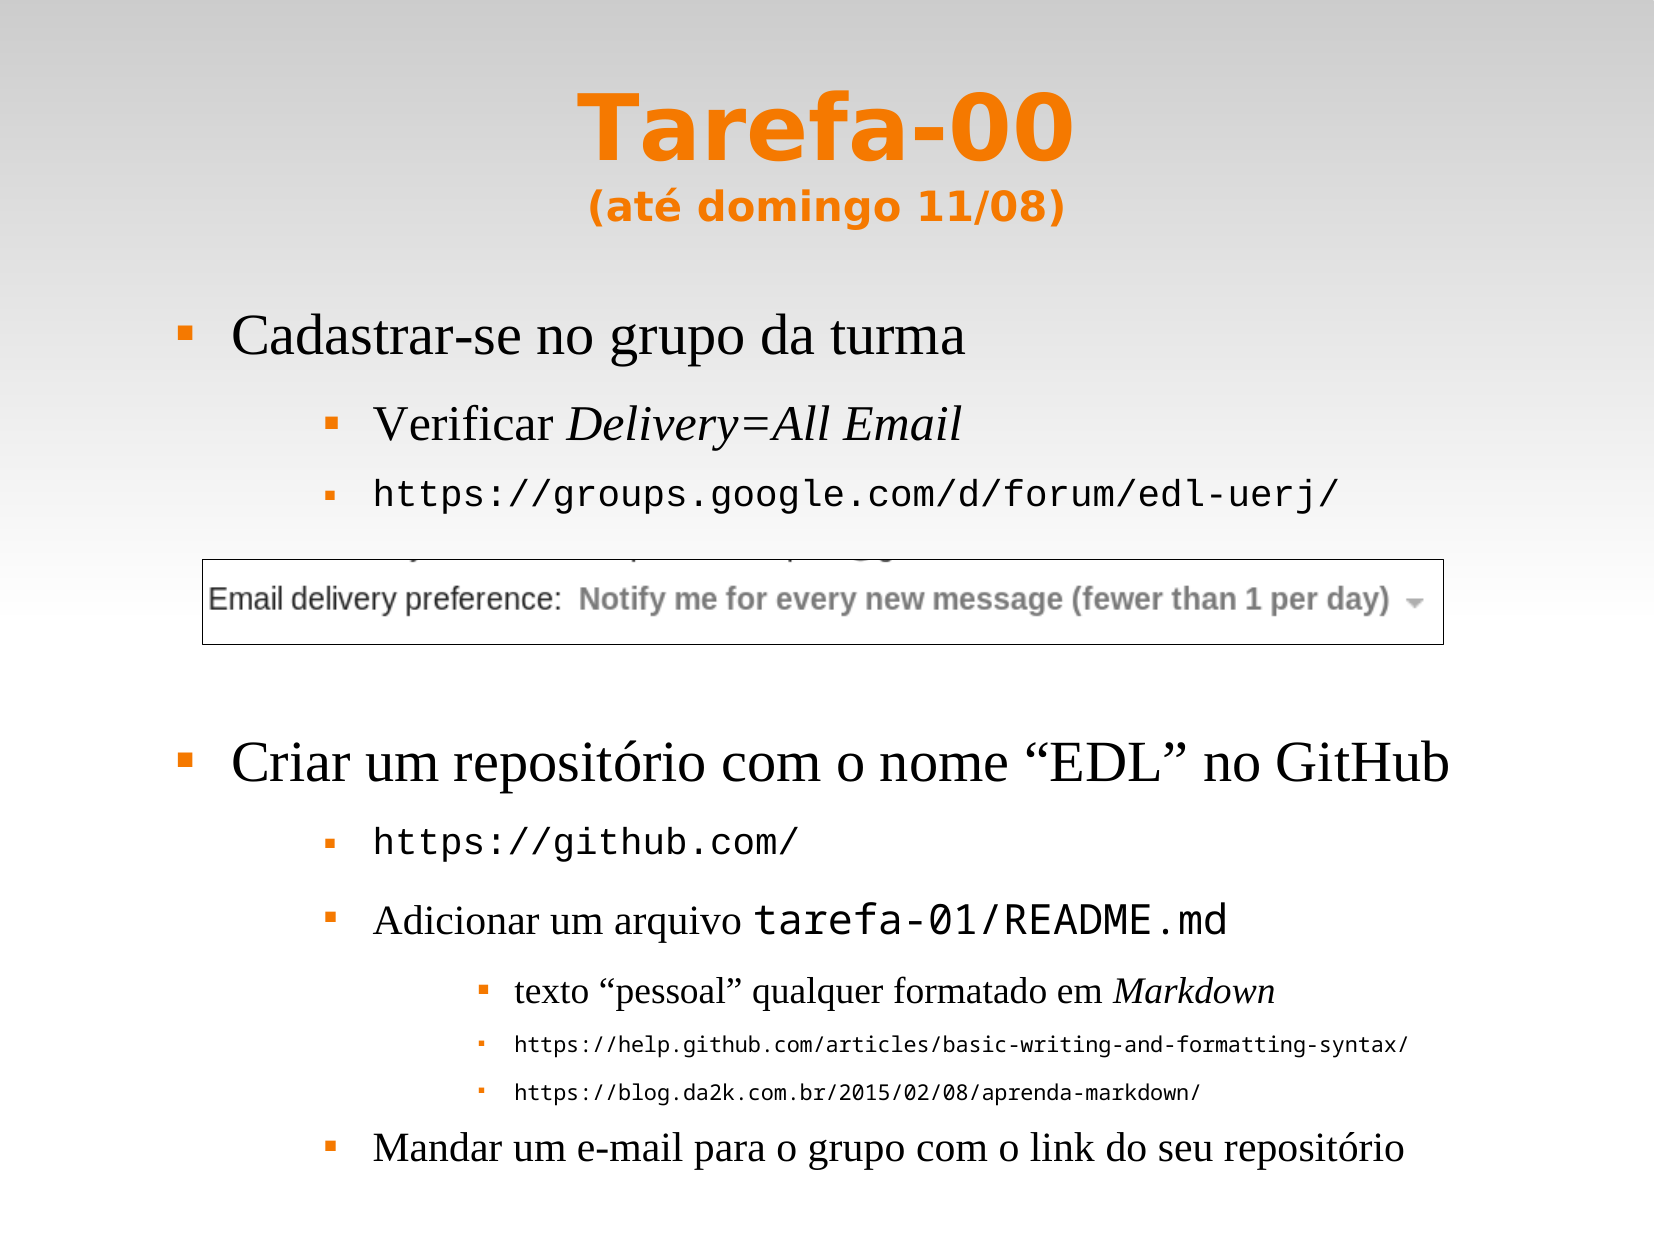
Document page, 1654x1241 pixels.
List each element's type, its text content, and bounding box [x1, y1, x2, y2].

list Cadastrar-se no grupo da turma Verificar Delivery=All Email https://groups.google.com/d/forum/edl-uerj/ Criar um repositório com o nome “EDL” no GitHub https://github.com/ Adicionar um arquivo tarefa-01/README.md texto “pessoal” qualquer formatado em Markdown https://help.github.com/articles/basic-writing-and-formatting-syntax/ https://blog.da2k.com.br/2015/02/08/aprenda-markdown/ Mandar um e-mail para o grupo com o link do seu repositório [89, 302, 1463, 1241]
picture [202, 559, 1444, 645]
title Tarefa-00 (até domingo 11/08) [82, 49, 1571, 257]
